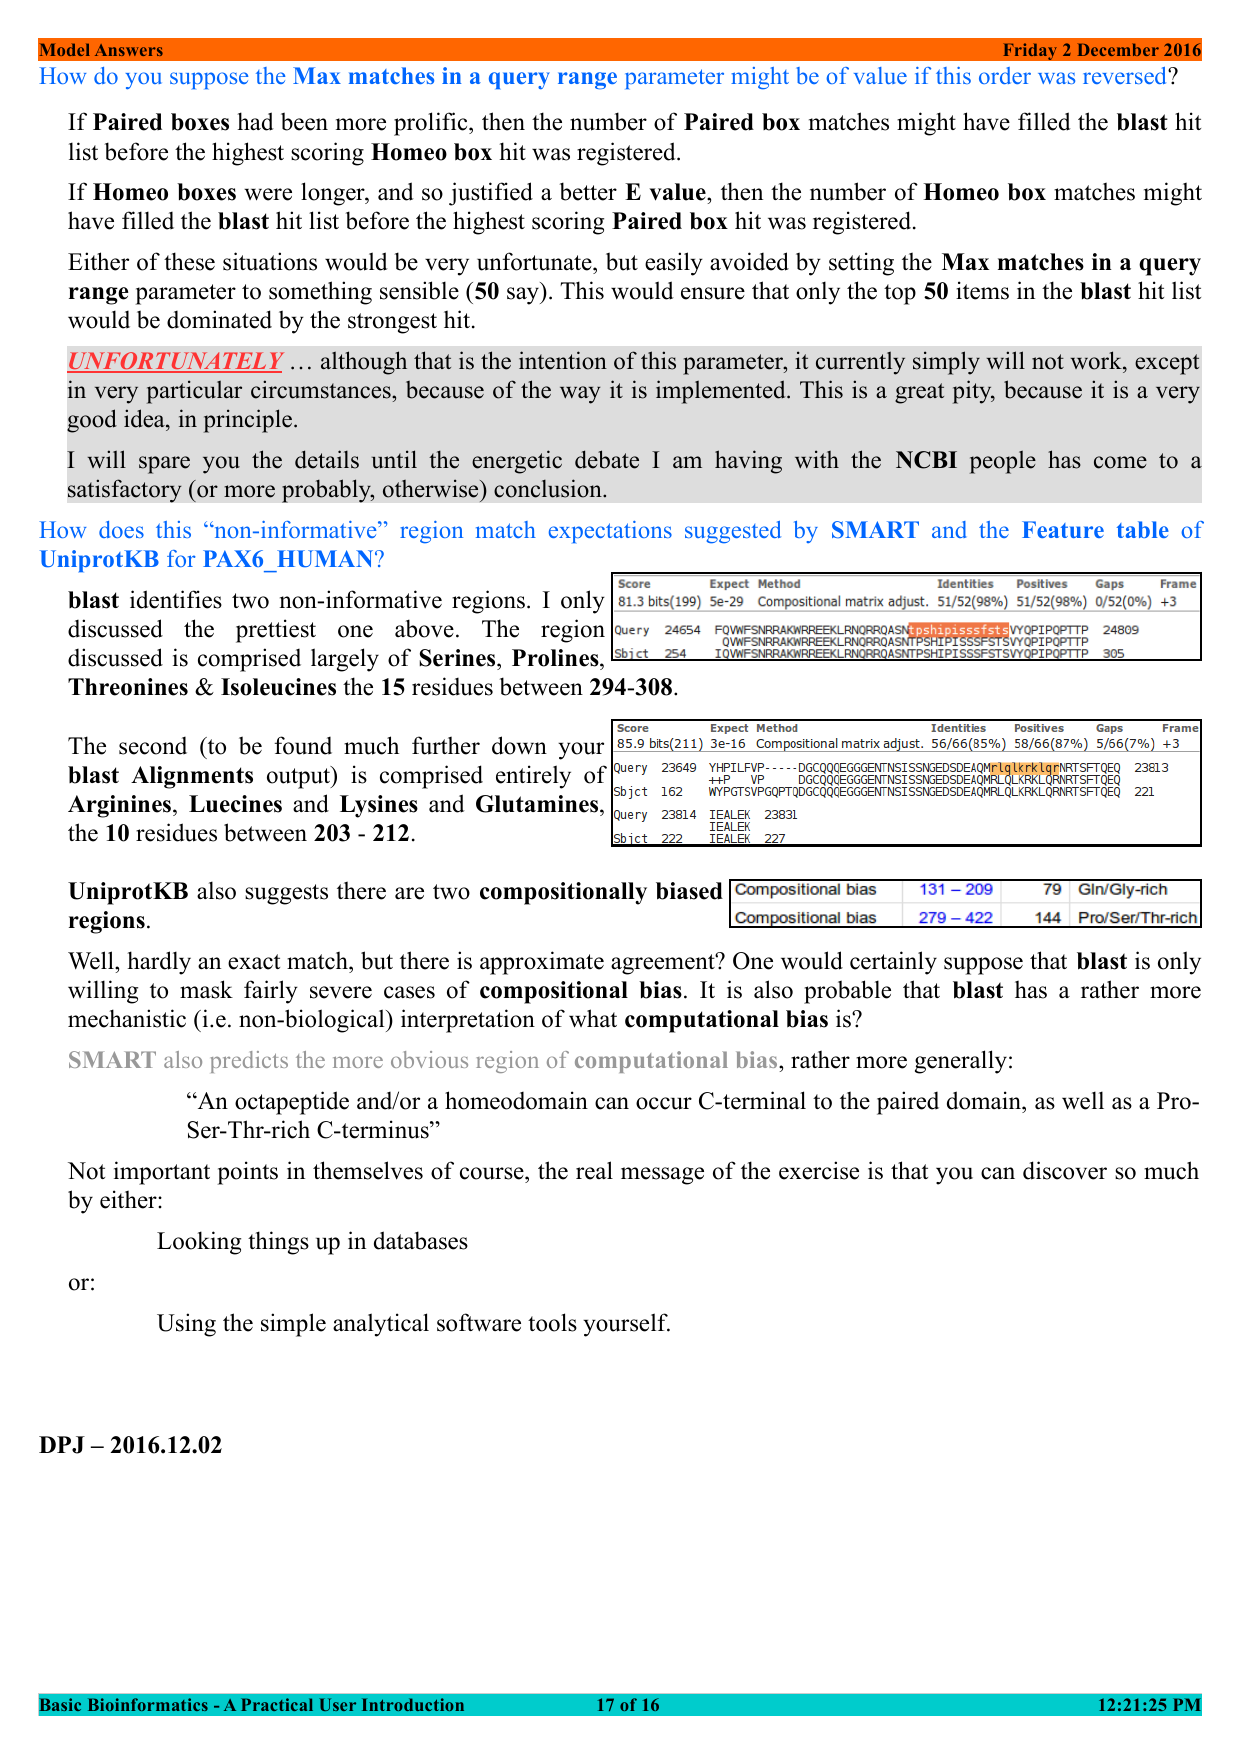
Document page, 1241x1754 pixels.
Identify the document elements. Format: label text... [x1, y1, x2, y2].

picture [613, 721, 1200, 844]
text Either of these situations would be very unfortunate, but easily avoided by setting the Max matches in a query range parameter to something sensible (50 say). This would ensure that only the top 50 items in the blast hit list would be dominated by the strongest hit. [68, 247, 1202, 334]
text “An octapeptide and/or a homeodomain can occur C-terminal to the paired domain, as well as a Pro-Ser-Thr-rich C-terminus” [186, 1086, 1202, 1144]
text or: [68, 1267, 1202, 1296]
text Looking things up in databases [157, 1226, 1202, 1255]
text Using the simple analytical software tools yourself. [157, 1307, 1202, 1336]
text UNFORTUNATELY … although that is the intention of this parameter, it currently simply will not work, except in very particular circumstances, because of the way it is implemented. This is a great pity, because it is a very good idea, in principle. [67, 346, 1202, 433]
text The second (to be found much further down your blast Alignments output) is comprised entirely of Arginines, Luecines and Lysines and Glutamines, the 10 residues between 203 - 212. [68, 731, 611, 847]
picture [613, 574, 1200, 659]
text SMART also predicts the more obvious region of computational bias, rather more generally: [68, 1045, 1202, 1074]
text Not important points in themselves of course, the real message of the exercise is that you can discover so much by either: [68, 1156, 1202, 1214]
text DPJ – 2016.12.02 [38, 1430, 1202, 1459]
picture [731, 881, 1200, 926]
text Well, hardly an exact match, but there is approximate agreement? One would certainly suppose that blast is only willing to mask fairly severe cases of compositional bias. It is also probable that blast has a rather more mechanistic (i.e. non-biological) interpretation of what computational bias is? [68, 946, 1202, 1033]
text If Paired boxes had been more prolific, then the number of Paired box matches might have filled the blast hit list before the highest scoring Homeo box hit was registered. [68, 107, 1202, 165]
text If Homeo boxes were longer, and so justified a better E value, then the number of Homeo box matches might have filled the blast hit list before the highest scoring Paired box hit was registered. [68, 177, 1202, 235]
text How does this “non-informative” region match expectations suggested by SMART and the Feature table of UniprotKB for PAX6_HUMAN? [38, 515, 1202, 573]
text I will spare you the details until the energetic debate I am having with the NCBI people has come to a satisfactory (or more probably, otherwise) conclusion. [67, 445, 1202, 503]
text How do you suppose the Max matches in a query range parameter might be of value if this order was reversed? [38, 61, 1202, 89]
text blast identifies two non-informative regions. I only discussed the prettiest one above. The region discussed is comprised largely of Serines, Prolines, Threonines & Isoleucines the 15 residues between 294-308. [68, 585, 1202, 701]
text UniprotKB also suggests there are two compositionally biased regions. [68, 876, 1202, 934]
